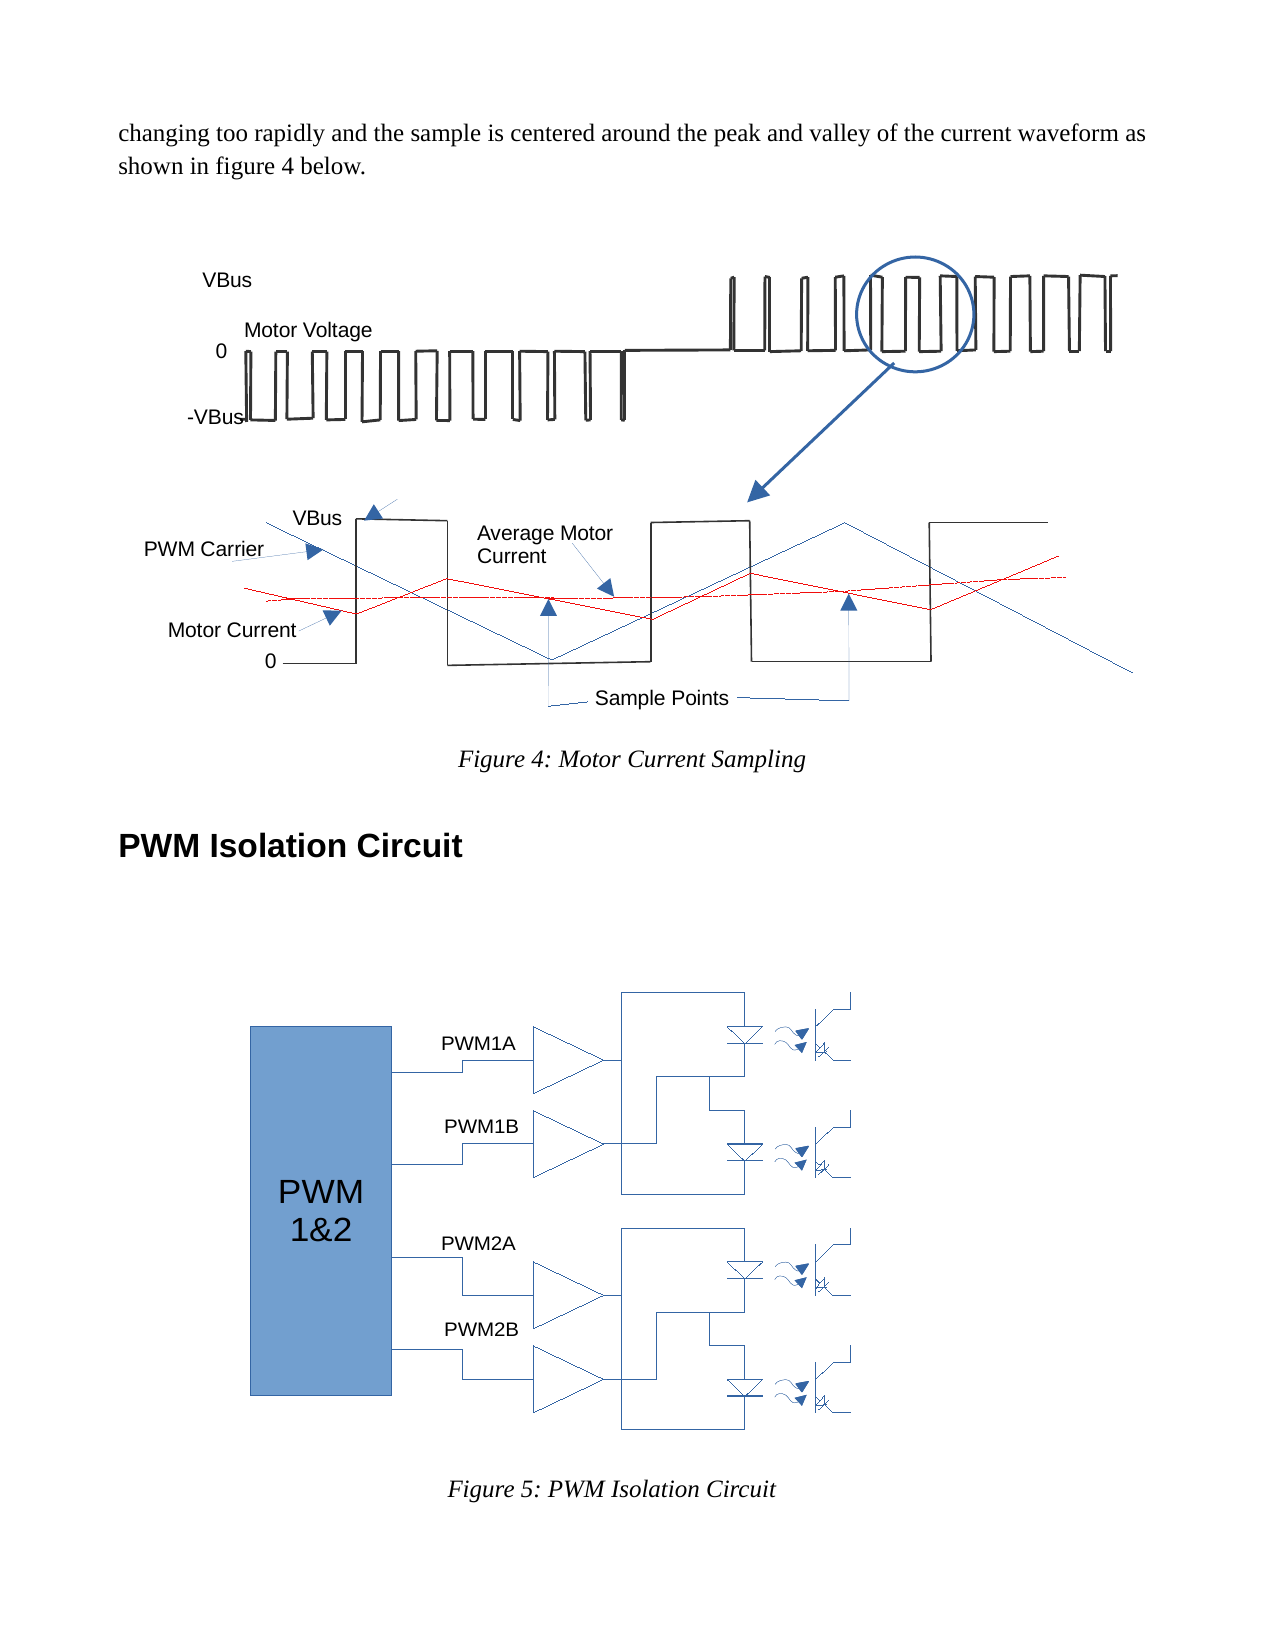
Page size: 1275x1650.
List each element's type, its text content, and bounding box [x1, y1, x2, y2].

text Figure 4: Motor Current Sampling [92, 254, 1172, 772]
text Figure 5: PWM Isolation Circuit [196, 1474, 1027, 1502]
subtitle PWM Isolation Circuit [92, 772, 1172, 865]
text changing too rapidly and the sample is centered around the peak and valley of the current waveform as shown in figure 4 below. [118, 118, 1157, 180]
